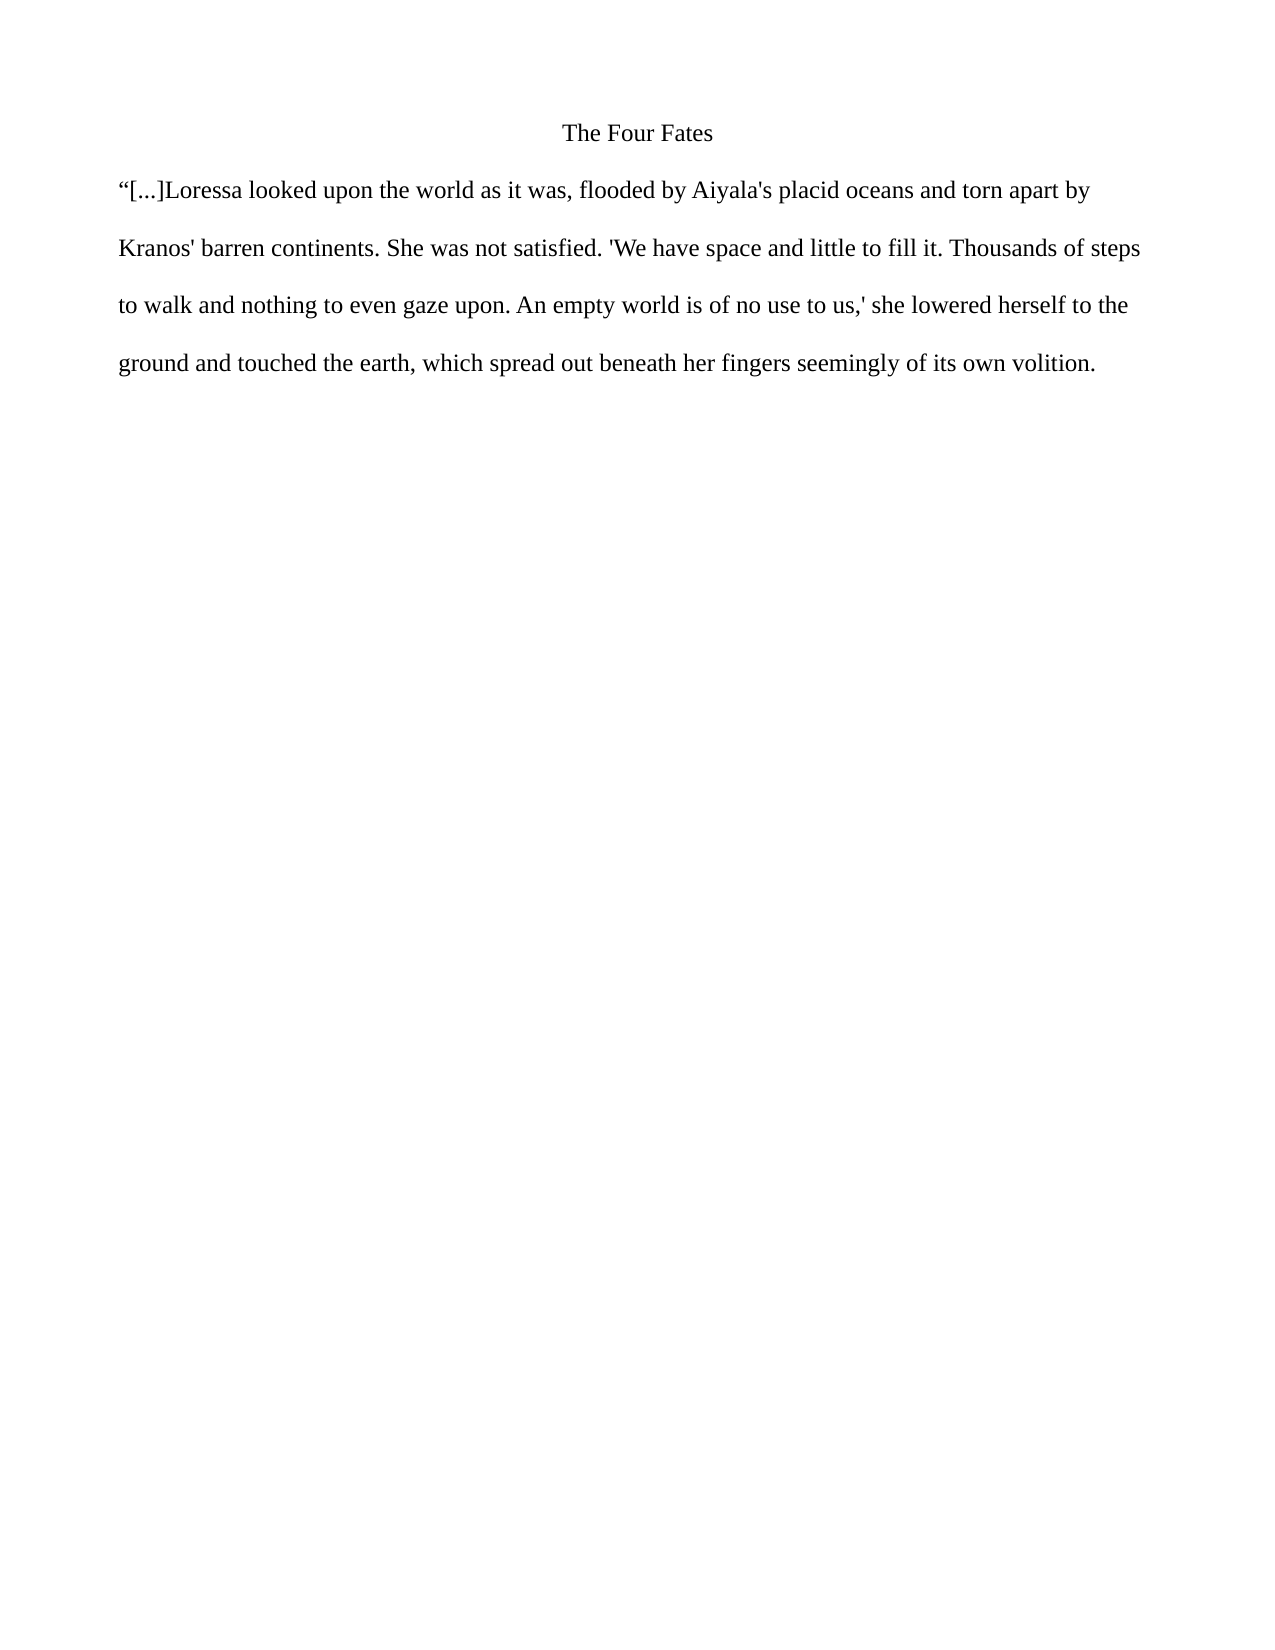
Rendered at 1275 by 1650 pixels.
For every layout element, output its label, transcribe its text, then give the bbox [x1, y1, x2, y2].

text The Four Fates [118, 118, 1157, 147]
text “[...]Loressa looked upon the world as it was, flooded by Aiyala's placid oceans and torn apart by Kranos' barren continents. She was not satisfied. 'We have space and little to fill it. Thousands of steps to walk and nothing to even gaze upon. An empty world is of no use to us,' she lowered herself to the ground and touched the earth, which spread out beneath her fingers seemingly of its own volition. [118, 176, 1157, 377]
